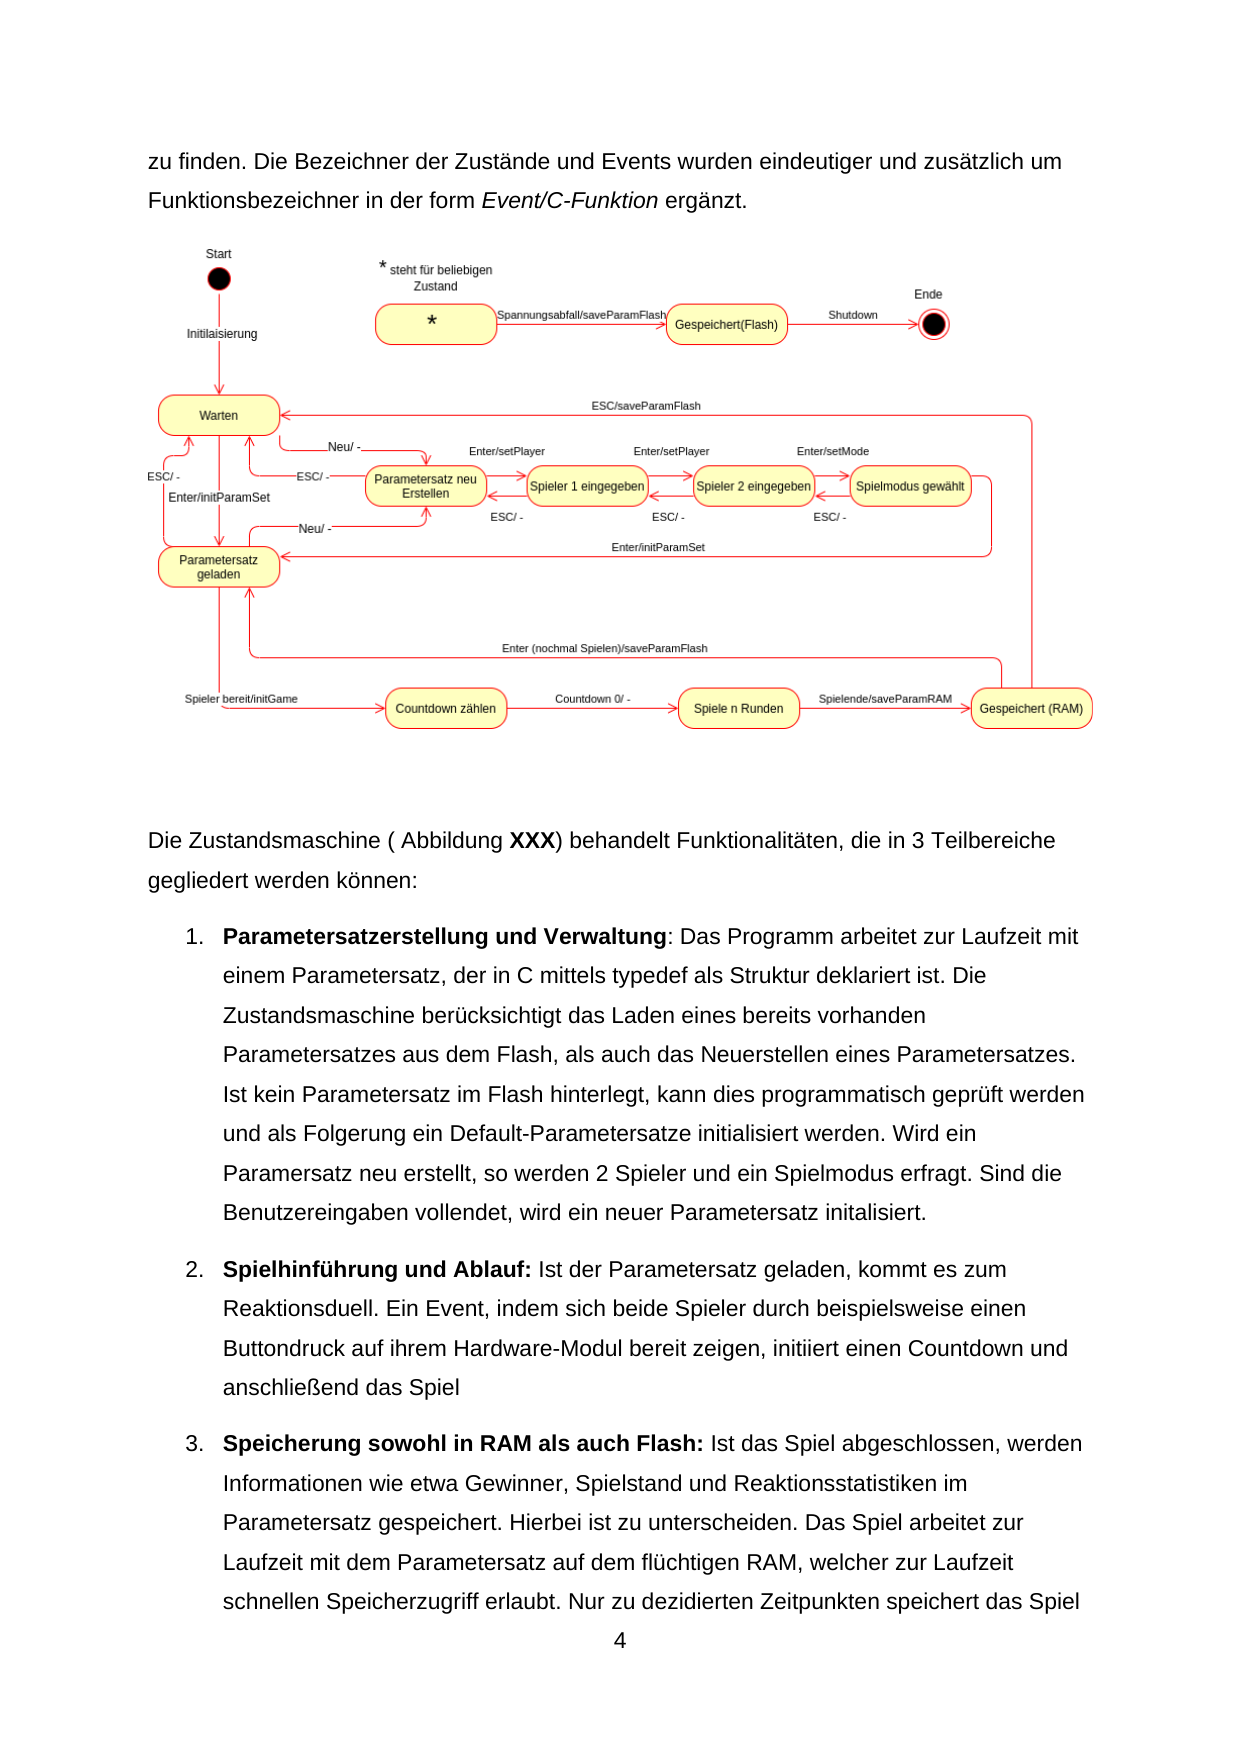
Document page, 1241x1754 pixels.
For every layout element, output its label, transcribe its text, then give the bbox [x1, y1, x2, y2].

list Parametersatzerstellung und Verwaltung: Das Programm arbeitet zur Laufzeit mit einem Parametersatz, der in C mittels typedef als Struktur deklariert ist. Die Zustandsmaschine berücksichtigt das Laden eines bereits vorhanden Parametersatzes aus dem Flash, als auch das Neuerstellen eines Parametersatzes. Ist kein Parametersatz im Flash hinterlegt, kann dies programmatisch geprüft werden und als Folgerung ein Default-Parametersatze initialisiert werden. Wird ein Paramersatz neu erstellt, so werden 2 Spieler und ein Spielmodus erfragt. Sind die Benutzereingaben vollendet, wird ein neuer Parametersatz initalisiert. [185, 923, 1093, 1226]
list Spielhinführung und Ablauf: Ist der Parametersatz geladen, kommt es zum Reaktionsduell. Ein Event, indem sich beide Spieler durch beispielsweise einen Buttondruck auf ihrem Hardware-Modul bereit zeigen, initiiert einen Countdown und anschließend das Spiel [185, 1256, 1093, 1400]
text Die Zustandsmaschine ( Abbildung XXX) behandelt Funktionalitäten, die in 3 Teilbereiche gegliedert werden können: [148, 827, 1093, 893]
list Speicherung sowohl in RAM als auch Flash: Ist das Spiel abgeschlossen, werden Informationen wie etwa Gewinner, Spielstand und Reaktionsstatistiken im Parametersatz gespeichert. Hierbei ist zu unterscheiden. Das Spiel arbeitet zur Laufzeit mit dem Parametersatz auf dem flüchtigen RAM, welcher zur Laufzeit schnellen Speicherzugriff erlaubt. Nur zu dezidierten Zeitpunkten speichert das Spiel [185, 1430, 1093, 1614]
picture [147, 243, 1093, 729]
text zu finden. Die Bezeichner der Zustände und Events wurden eindeutiger und zusätzlich um Funktionsbezeichner in der form Event/C-Funktion ergänzt. [148, 148, 1093, 213]
